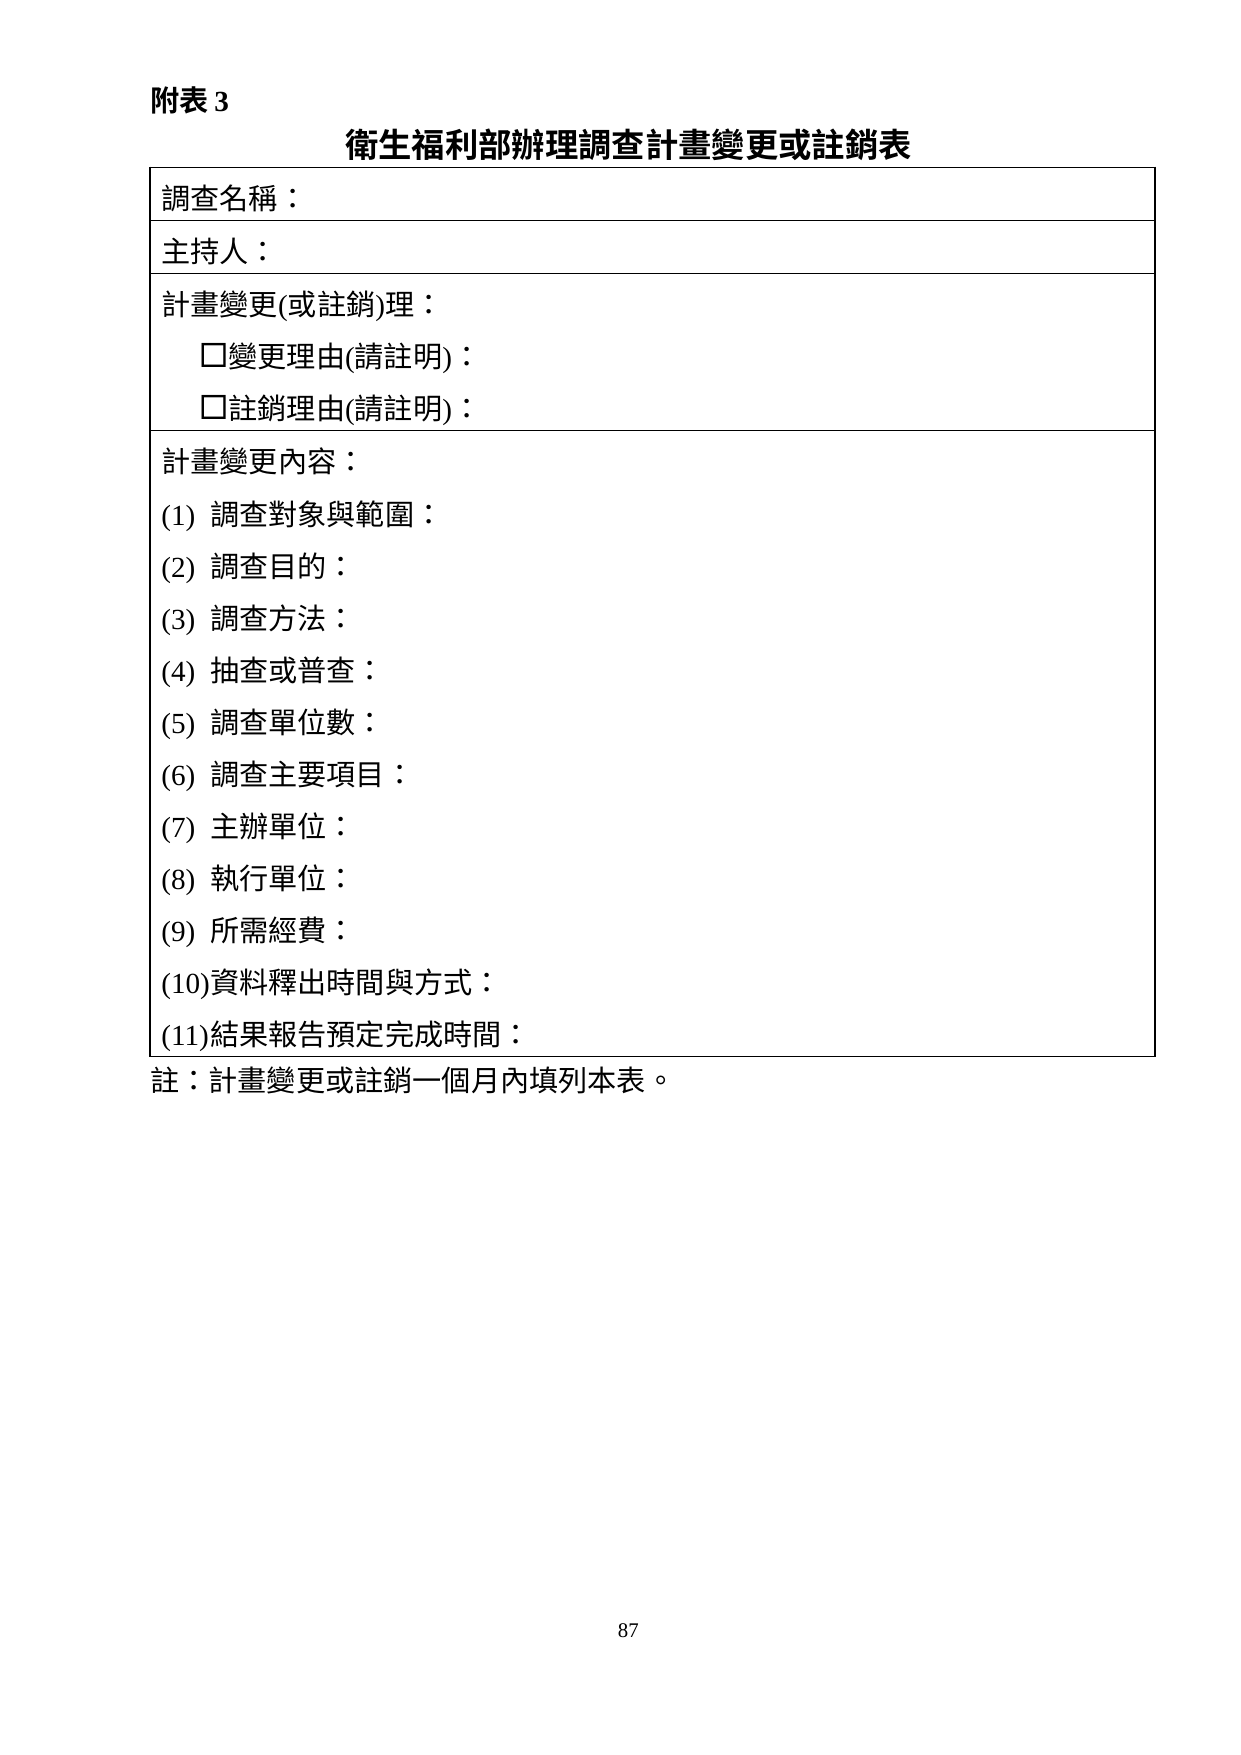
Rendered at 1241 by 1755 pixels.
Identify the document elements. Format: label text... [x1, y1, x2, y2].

table_cell 主持人： [151, 221, 480, 273]
text 附表3 [150, 75, 1106, 121]
text 衛生福利部辦理調查計畫變更或註銷表 [150, 121, 1106, 167]
table_cell 計畫變更(或註銷)理： 變更理由(請註明)： 註銷理由(請註明)： [151, 274, 1154, 430]
table_cell [480, 221, 1154, 273]
table_header [480, 168, 1154, 220]
table_cell 計畫變更內容： 調查對象與範圍： 調查目的： 調查方法： 抽查或普查： 調查單位數： 調查主要項目： 主辦單位： 執行單位： 所需經費： 資料釋出時間與方式： 結果報告預定完成時間： [151, 431, 1154, 1056]
text 註：計畫變更或註銷一個月內填列本表。 [150, 1057, 1106, 1099]
table_header 調查名稱： [151, 168, 480, 220]
